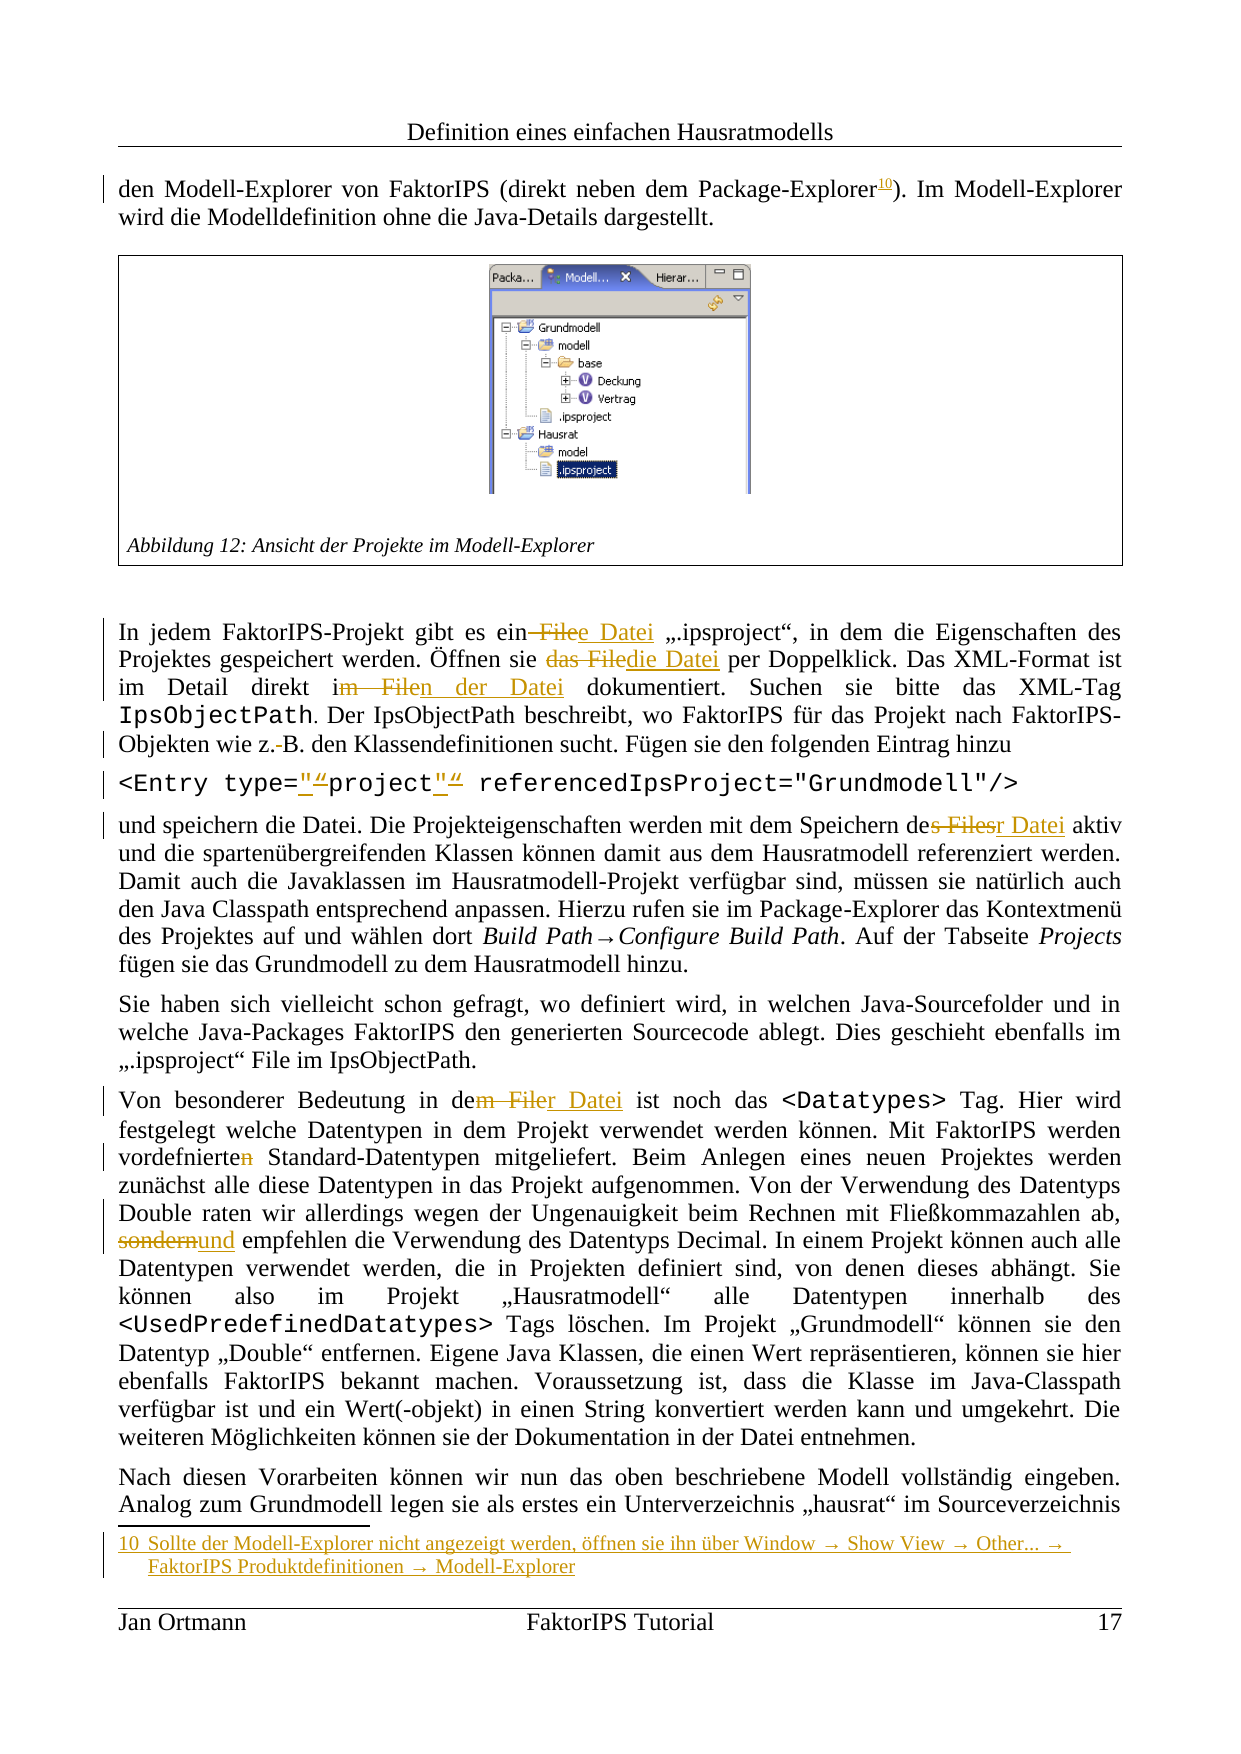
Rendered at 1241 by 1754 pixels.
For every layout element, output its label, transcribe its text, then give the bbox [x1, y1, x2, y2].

picture [489, 264, 751, 494]
text den Modell-Explorer von FaktorIPS (direkt neben dem Package-Explorer). Im Modell-Explorer wird die Modelldefinition ohne die Java-Details dargestellt. [118, 175, 1122, 231]
text Nach diesen Vorarbeiten können wir nun das oben beschriebene Modell vollständig eingeben. Analog zum Grundmodell legen sie als erstes ein Unterverzeichnis „hausrat“ im Sourceverzeichnis [118, 1463, 1122, 1518]
text Sollte der Modell-Explorer nicht angezeigt werden, öffnen sie ihn über Window → Show View → Other... → FaktorIPS Produktdefinitionen → Modell-Explorer [118, 1532, 1122, 1578]
text <Entry type="project" referencedIpsProject="Grundmodell"/> [118, 771, 1122, 799]
text In jedem FaktorIPS-Projekt gibt es eine Datei „.ipsproject“, in dem die Eigenschaften des Projektes gespeichert werden. Öffnen sie die Datei per Doppelklick. Das XML-Format ist im Detail direkt in der Datei dokumentiert. Suchen sie bitte das XML-Tag IpsObjectPath. Der IpsObjectPath beschreibt, wo FaktorIPS für das Projekt nach FaktorIPS-Objekten wie z.B. den Klassendefinitionen sucht. Fügen sie den folgenden Eintrag hinzu [118, 618, 1122, 758]
text Abbildung 12: Ansicht der Projekte im Modell-Explorer [127, 533, 1113, 557]
text Sie haben sich vielleicht schon gefragt, wo definiert wird, in welchen Java-Sourcefolder und in welche Java-Packages FaktorIPS den generierten Sourcecode ablegt. Dies geschieht ebenfalls im „.ipsproject“ File im IpsObjectPath. [118, 990, 1122, 1073]
text und speichern die Datei. Die Projekteigenschaften werden mit dem Speichern der Datei aktiv und die spartenübergreifenden Klassen können damit aus dem Hausratmodell referenziert werden. Damit auch die Javaklassen im Hausratmodell-Projekt verfügbar sind, müssen sie natürlich auch den Java Classpath entsprechend anpassen. Hierzu rufen sie im Package‑Explorer das Kontextmenü des Projektes auf und wählen dort Build Path→Configure Build Path. Auf der Tabseite Projects fügen sie das Grundmodell zu dem Hausratmodell hinzu. [118, 812, 1122, 978]
text Von besonderer Bedeutung in der Datei ist noch das <Datatypes> Tag. Hier wird festgelegt welche Datentypen in dem Projekt verwendet werden können. Mit FaktorIPS werden vordefnierte Standard-Datentypen mitgeliefert. Beim Anlegen eines neuen Projektes werden zunächst alle diese Datentypen in das Projekt aufgenommen. Von der Verwendung des Datentyps Double raten wir allerdings wegen der Ungenauigkeit beim Rechnen mit Fließkommazahlen ab, und empfehlen die Verwendung des Datentyps Decimal. In einem Projekt können auch alle Datentypen verwendet werden, die in Projekten definiert sind, von denen dieses abhängt. Sie können also im Projekt „Hausratmodell“ alle Datentypen innerhalb des <UsedPredefinedDatatypes> Tags löschen. Im Projekt „Grundmodell“ können sie den Datentyp „Double“ entfernen. Eigene Java Klassen, die einen Wert repräsentieren, können sie hier ebenfalls FaktorIPS bekannt machen. Voraussetzung ist, dass die Klasse im Java-Classpath verfügbar ist und ein Wert(-objekt) in einen String konvertiert werden kann und umgekehrt. Die weiteren Möglichkeiten können sie der Dokumentation in der Datei entnehmen. [118, 1086, 1122, 1450]
